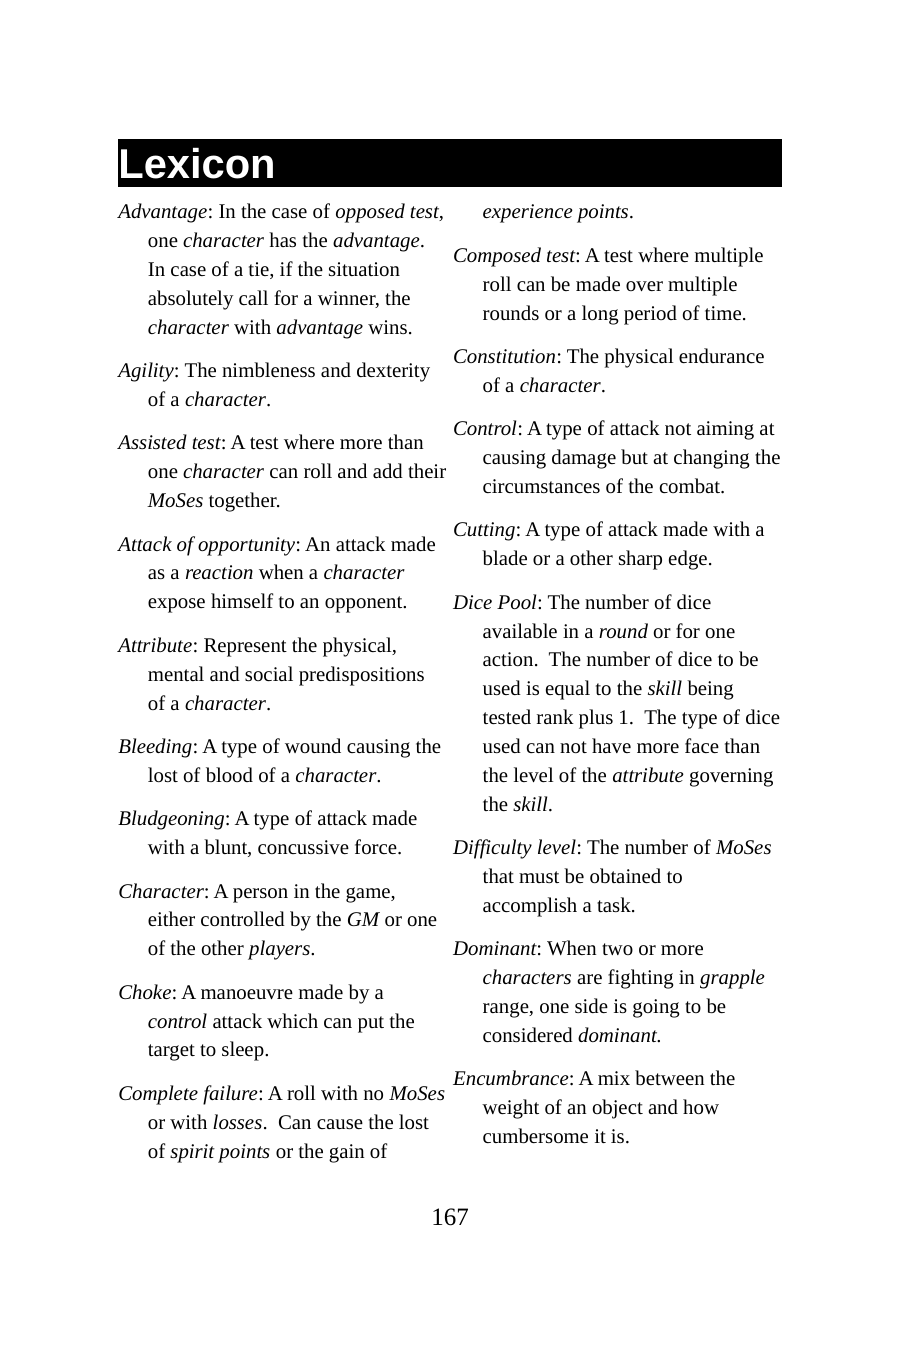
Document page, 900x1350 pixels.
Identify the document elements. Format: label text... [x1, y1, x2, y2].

text Difficulty level: The number of MoSes that must be obtained to accomplish a task. [453, 835, 782, 917]
text Agility: The nimbleness and dexterity of a character. [118, 358, 447, 411]
text Bludgeoning: A type of attack made with a blunt, concussive force. [118, 806, 447, 859]
text Control: A type of attack not aiming at causing damage but at changing the circumstances of the combat. [453, 416, 782, 498]
subtitle Lexicon [118, 139, 782, 187]
text Complete failure: A roll with no MoSes or with losses. Can cause the lost of spirit points or the gain of [118, 1081, 447, 1163]
text Encumbrance: A mix between the weight of an object and how cumbersome it is. [453, 1066, 782, 1148]
text Dominant: When two or more characters are fighting in grapple range, one side is going to be considered dominant. [453, 936, 782, 1047]
text Cutting: A type of attack made with a blade or a other sharp edge. [453, 517, 782, 570]
text Choke: A manoeuvre made by a control attack which can put the target to sleep. [118, 980, 447, 1061]
text Dice Pool: The number of dice available in a round or for one action. The number of dice to be used is equal to the skill being tested rank plus 1. The type of dice used can not have more face than the level of the attribute governing the skill. [453, 590, 782, 816]
text Advantage: In the case of opposed test, one character has the advantage. In case of a tie, if the situation absolutely call for a winner, the character with advantage wins. [118, 199, 447, 339]
text Bleeding: A type of wound causing the lost of blood of a character. [118, 734, 447, 787]
text Constitution: The physical endurance of a character. [453, 344, 782, 397]
text Attribute: Represent the physical, mental and social predispositions of a character. [118, 633, 447, 714]
text Composed test: A test where multiple roll can be made over multiple rounds or a long period of time. [453, 243, 782, 324]
text Character: A person in the game, either controlled by the GM or one of the other players. [118, 878, 447, 960]
text Attack of opportunity: An attack made as a reaction when a character expose himself to an opponent. [118, 532, 447, 613]
text experience points. [453, 199, 782, 223]
text Assisted test: A test where more than one character can roll and add their MoSes together. [118, 431, 447, 512]
